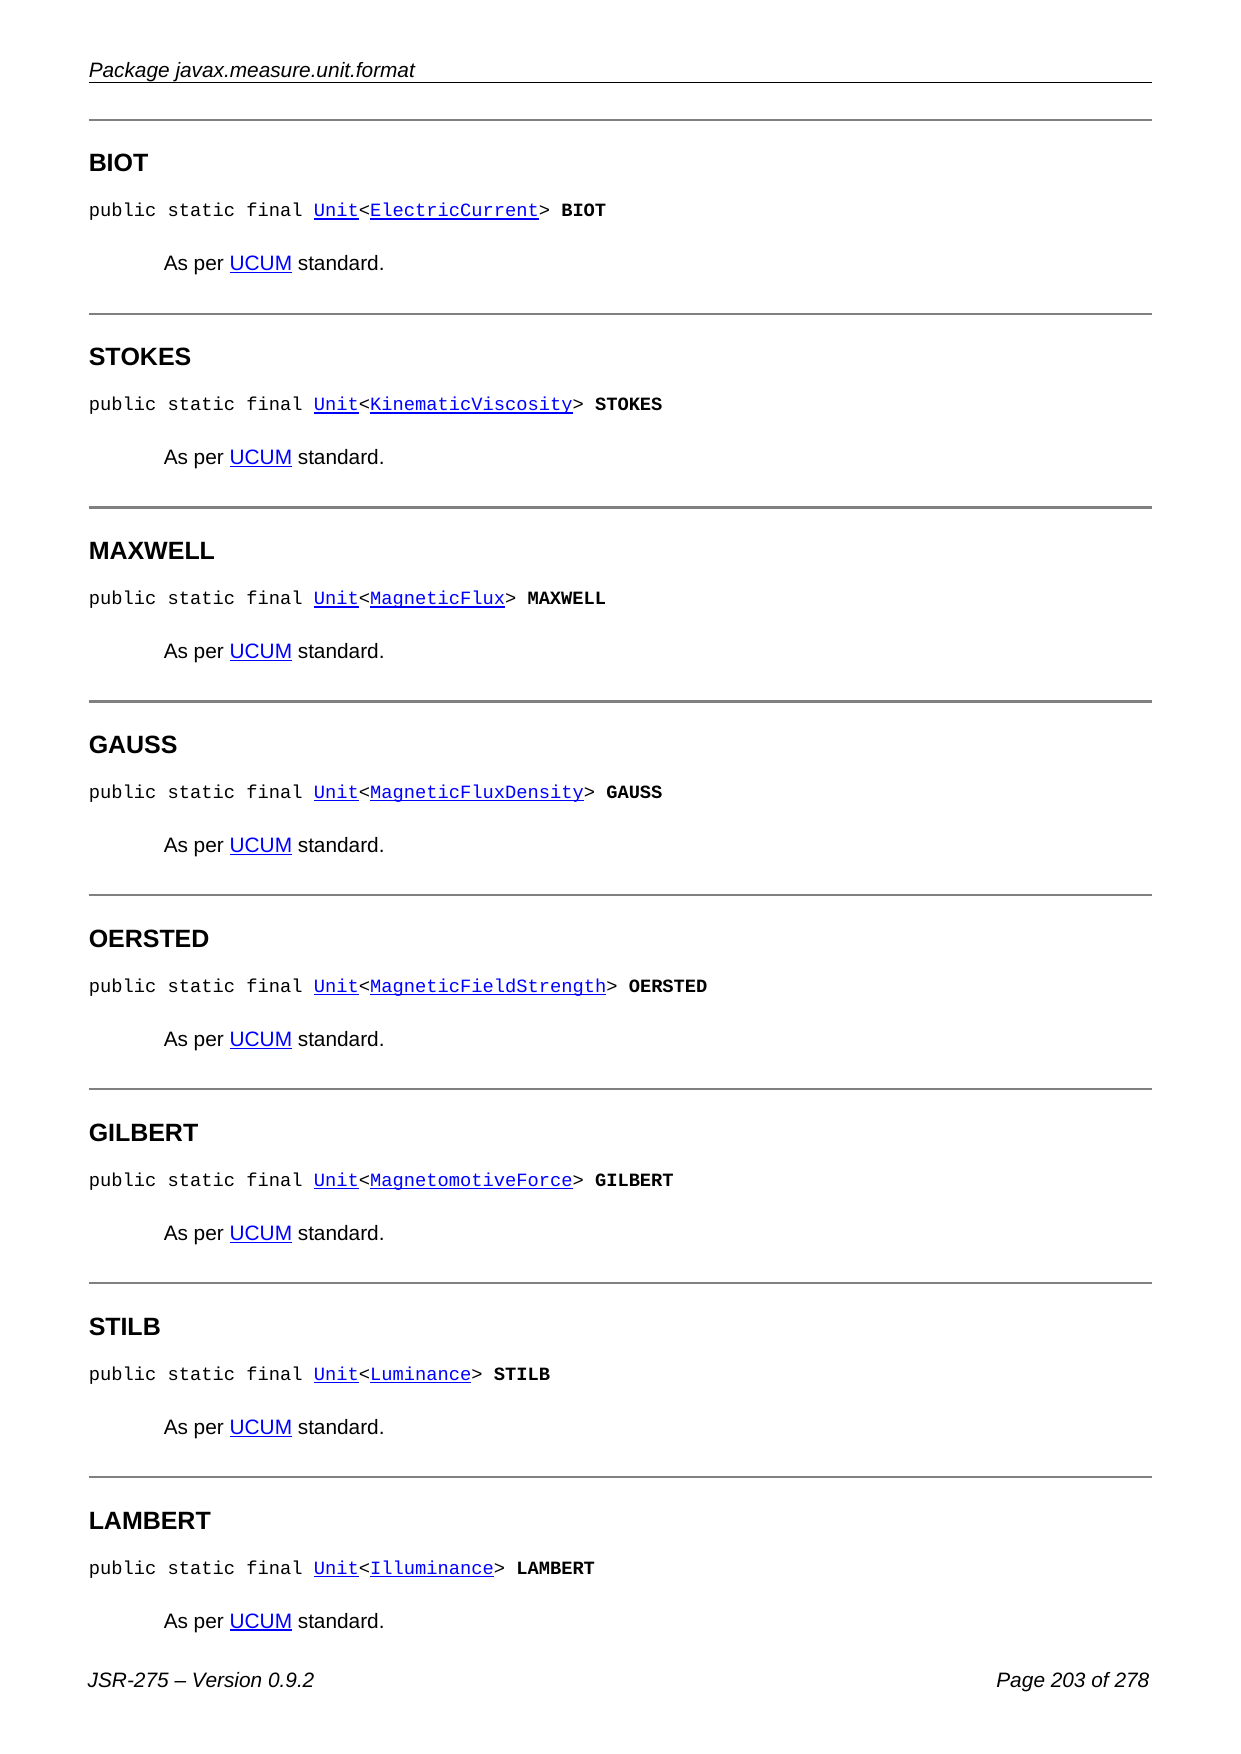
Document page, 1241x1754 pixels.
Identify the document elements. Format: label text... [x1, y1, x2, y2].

text As per UCUM standard. [163, 251, 1152, 275]
text public static final Unit<MagneticFlux> MAXWELL [88, 589, 1152, 610]
text As per UCUM standard. [163, 1609, 1152, 1632]
subtitle STILB [88, 1313, 1152, 1341]
text public static final Unit<Illuminance> LAMBERT [88, 1559, 1152, 1580]
text public static final Unit<KinematicViscosity> STOKES [88, 395, 1152, 416]
text As per UCUM standard. [163, 1027, 1152, 1051]
text As per UCUM standard. [163, 1221, 1152, 1244]
text As per UCUM standard. [163, 833, 1152, 857]
text public static final Unit<Luminance> STILB [88, 1365, 1152, 1386]
text public static final Unit<MagneticFluxDensity> GAUSS [88, 783, 1152, 804]
subtitle STOKES [88, 343, 1152, 371]
subtitle OERSTED [88, 925, 1152, 953]
text As per UCUM standard. [163, 639, 1152, 663]
subtitle MAXWELL [88, 537, 1152, 565]
text public static final Unit<MagnetomotiveForce> GILBERT [88, 1171, 1152, 1192]
subtitle BIOT [88, 149, 1152, 177]
subtitle GAUSS [88, 731, 1152, 759]
subtitle GILBERT [88, 1119, 1152, 1147]
subtitle LAMBERT [88, 1507, 1152, 1534]
text As per UCUM standard. [163, 1415, 1152, 1438]
text As per UCUM standard. [163, 445, 1152, 469]
text public static final Unit<MagneticFieldStrength> OERSTED [88, 977, 1152, 998]
text public static final Unit<ElectricCurrent> BIOT [88, 201, 1152, 222]
